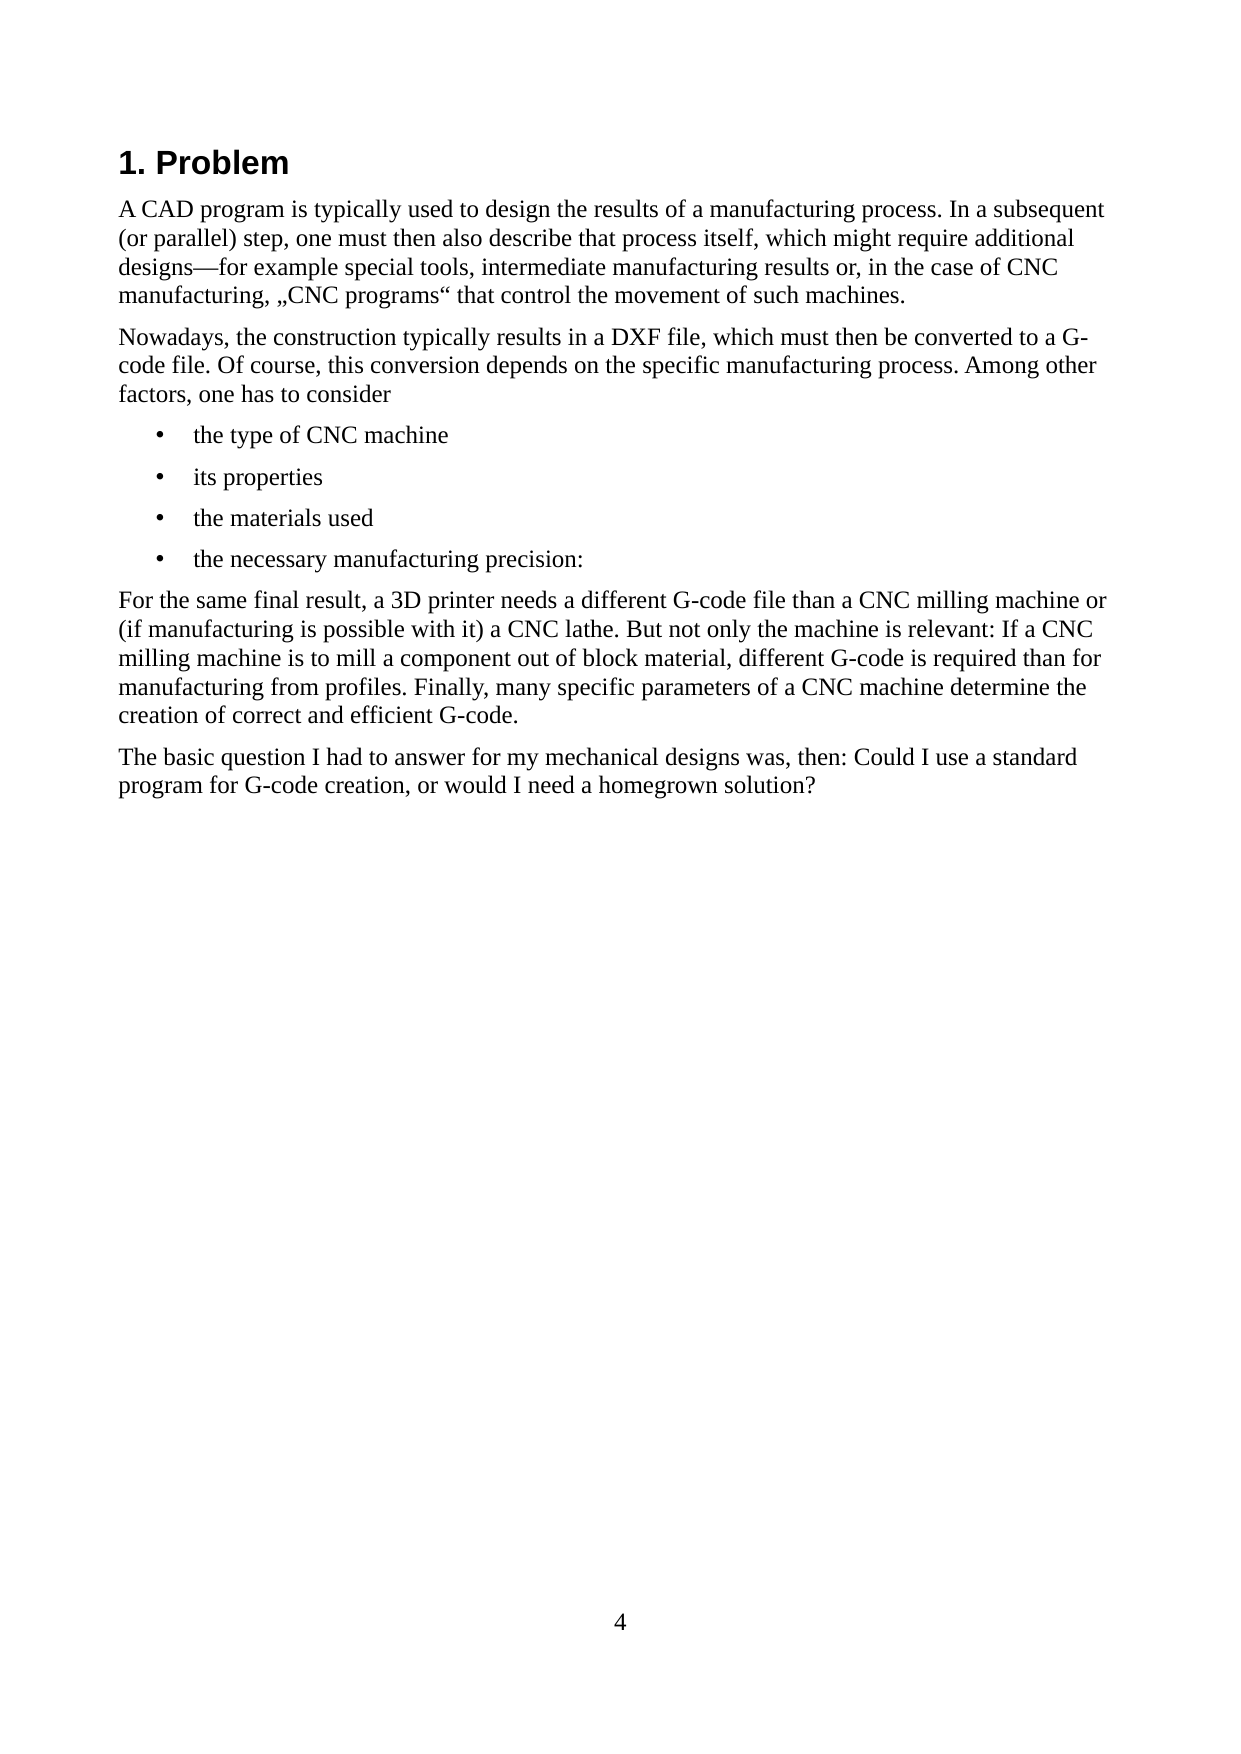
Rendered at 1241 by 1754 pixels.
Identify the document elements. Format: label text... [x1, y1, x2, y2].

list its properties [156, 462, 1122, 491]
subtitle 1. Problem [118, 143, 1122, 182]
text For the same final result, a 3D printer needs a different G-code file than a CNC milling machine or (if manufacturing is possible with it) a CNC lathe. But not only the machine is relevant: If a CNC milling machine is to mill a component out of block material, different G-code is required than for manufacturing from profiles. Finally, many specific parameters of a CNC machine determine the creation of correct and efficient G-code. [118, 586, 1122, 729]
text A CAD program is typically used to design the results of a manufacturing process. In a subsequent (or parallel) step, one must then also describe that process itself, which might require additional designs—for example special tools, intermediate manufacturing results or, in the case of CNC manufacturing, „CNC programs“ that control the movement of such machines. [118, 194, 1122, 309]
text Nowadays, the construction typically results in a DXF file, which must then be converted to a G-code file. Of course, this conversion depends on the specific manufacturing process. Among other factors, one has to consider [118, 322, 1122, 408]
list the materials used [156, 503, 1122, 532]
list the necessary manufacturing precision: [156, 544, 1122, 573]
text The basic question I had to answer for my mechanical designs was, then: Could I use a standard program for G-code creation, or would I need a homegrown solution? [118, 742, 1122, 799]
list the type of CNC machine [156, 421, 1122, 449]
